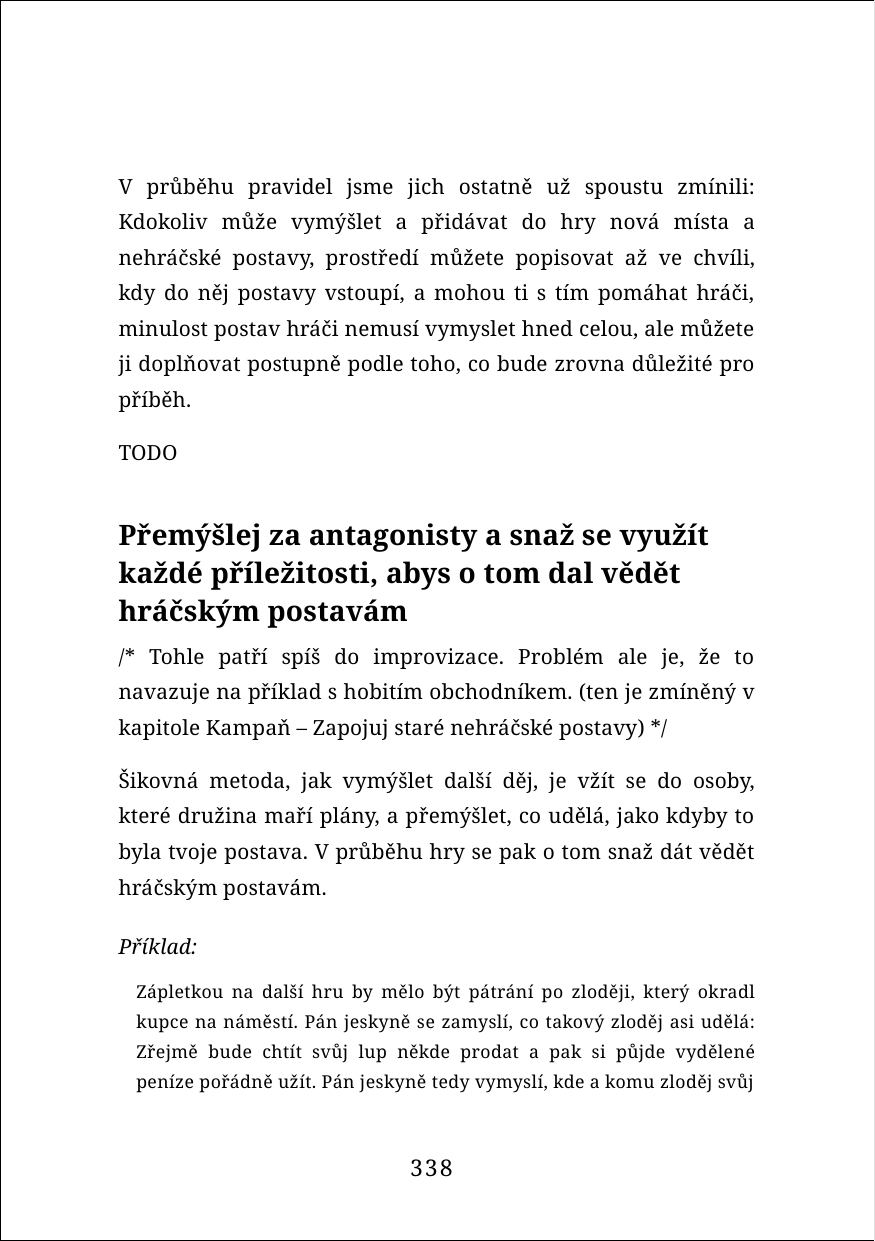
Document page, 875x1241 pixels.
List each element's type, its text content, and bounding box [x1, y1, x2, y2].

text Šikovná metoda, jak vymýšlet další děj, je vžít se do osoby, které družina maří plány, a přemýšlet, co udělá, jako kdyby to byla tvoje postava. V průběhu hry se pak o tom snaž dát vědět hráčským postavám. [118, 766, 756, 901]
text V průběhu pravidel jsme jich ostatně už spoustu zmínili: Kdokoliv může vymýšlet a přidávat do hry nová místa a nehráčské postavy, prostředí můžete popisovat až ve chvíli, kdy do něj postavy vstoupí, a mohou ti s tím pomáhat hráči, minulost postav hráči nemusí vymyslet hned celou, ale můžete ji doplňovat postupně podle toho, co bude zrovna důležité pro příběh. [118, 172, 756, 413]
text /* Tohle patří spíš do improvizace. Problém ale je, že to navazuje na příklad s hobitím obchodníkem. (ten je zmíněný v kapitole Kampaň – Zapojuj staré nehráčské postavy) */ [118, 642, 756, 741]
text Zápletkou na další hru by mělo být pátrání po zloději, který okradl kupce na náměstí. Pán jeskyně se zamyslí, co takový zloděj asi udělá: Zřejmě bude chtít svůj lup někde prodat a pak si půjde vydělené peníze pořádně užít. Pán jeskyně tedy vymyslí, kde a komu zloděj svůj [136, 979, 756, 1094]
text TODO [118, 438, 756, 467]
text Příklad: [118, 932, 756, 960]
subtitle Přemýšlej za antagonisty a snaž se využít každé příležitosti, abys o tom dal vědět hráčským postavám [118, 515, 756, 630]
